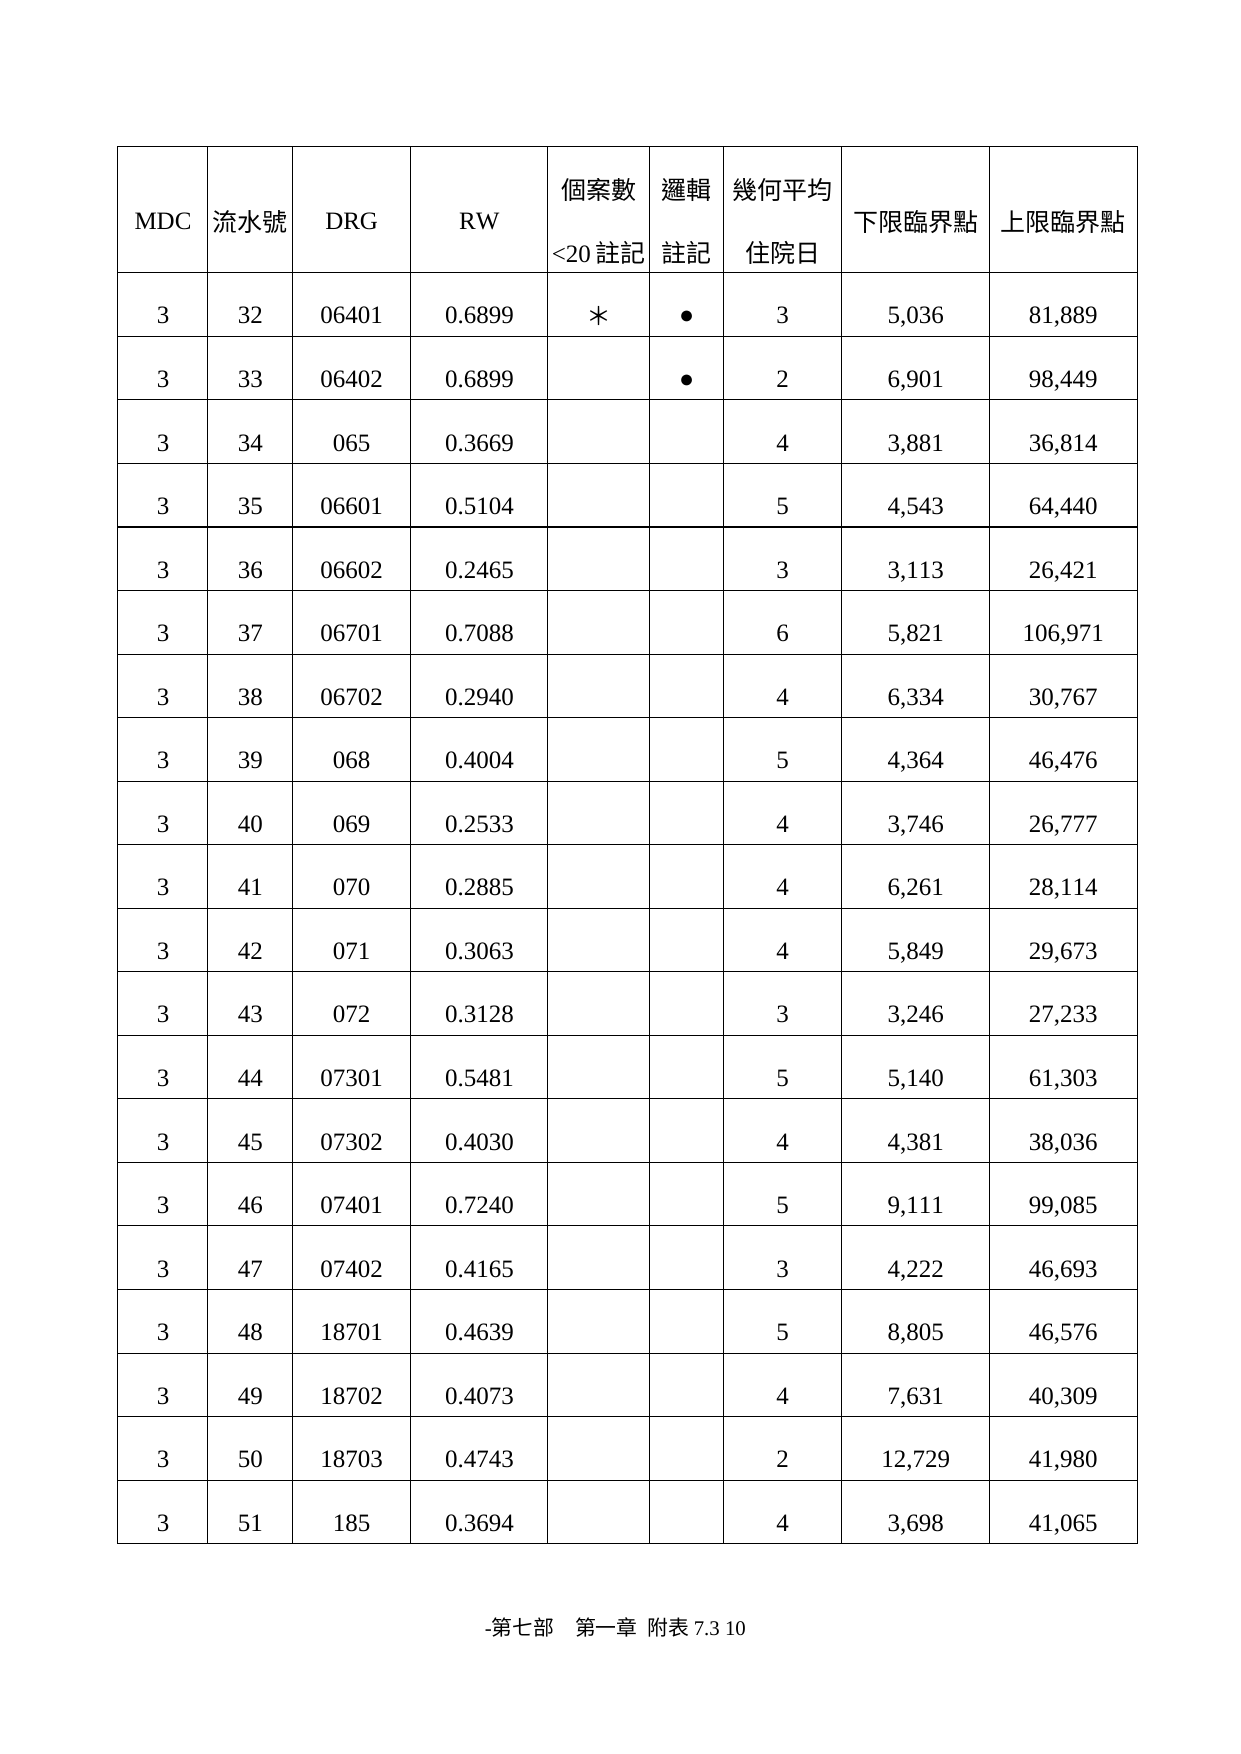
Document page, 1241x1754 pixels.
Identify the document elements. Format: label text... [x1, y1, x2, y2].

table_header 下限臨界點 [842, 147, 989, 272]
table_cell 0.3694 [411, 1481, 547, 1543]
table_header DRG [293, 147, 410, 272]
table_cell 0.5104 [411, 464, 547, 526]
table_cell 50 [208, 1417, 292, 1479]
table_cell [650, 718, 723, 781]
table_cell 070 [293, 845, 410, 908]
table_cell [548, 1099, 649, 1162]
table_cell 38,036 [990, 1099, 1137, 1162]
table_cell 47 [208, 1226, 292, 1289]
table_cell 6,261 [842, 845, 989, 908]
table_cell 3 [118, 1163, 207, 1225]
table_cell [650, 972, 723, 1035]
table_cell 4 [724, 655, 841, 717]
table_cell [650, 1099, 723, 1162]
table_cell 3 [118, 1354, 207, 1416]
table_header RW [411, 147, 547, 272]
table_cell [650, 1481, 723, 1543]
table_cell 35 [208, 464, 292, 526]
table_cell 3,246 [842, 972, 989, 1035]
table_cell 3 [118, 1099, 207, 1162]
table_cell 0.2533 [411, 782, 547, 844]
table_cell 071 [293, 909, 410, 971]
table_cell 32 [208, 273, 292, 336]
table_cell [548, 972, 649, 1035]
table_header 個案數<20註記 [548, 147, 649, 272]
table_cell 3 [118, 464, 207, 526]
table_cell 3 [724, 273, 841, 336]
table_cell 64,440 [990, 464, 1137, 526]
table_cell 0.2885 [411, 845, 547, 908]
table_cell [650, 528, 723, 590]
table_cell 3 [724, 972, 841, 1035]
table_cell 6,334 [842, 655, 989, 717]
table_cell 5 [724, 1290, 841, 1352]
table_cell [650, 655, 723, 717]
table_cell [548, 782, 649, 844]
table_cell 39 [208, 718, 292, 781]
table_cell 4 [724, 400, 841, 463]
table_cell 2 [724, 337, 841, 399]
table_cell 07401 [293, 1163, 410, 1225]
table_cell 6,901 [842, 337, 989, 399]
table_cell 069 [293, 782, 410, 844]
table_cell 5 [724, 464, 841, 526]
table_cell 43 [208, 972, 292, 1035]
table_cell ● [650, 337, 723, 399]
table_cell 072 [293, 972, 410, 1035]
table_cell 37 [208, 591, 292, 653]
table_cell 0.2465 [411, 528, 547, 590]
table_cell 0.3063 [411, 909, 547, 971]
table_cell 3 [118, 1481, 207, 1543]
table_cell [650, 1417, 723, 1479]
table_cell 06601 [293, 464, 410, 526]
table_header MDC [118, 147, 207, 272]
table_cell 4 [724, 1481, 841, 1543]
table_cell 61,303 [990, 1036, 1137, 1098]
table_cell 4,222 [842, 1226, 989, 1289]
table_cell 0.7240 [411, 1163, 547, 1225]
table_cell 26,421 [990, 528, 1137, 590]
table_cell [650, 909, 723, 971]
table_cell [548, 1036, 649, 1098]
table_cell 106,971 [990, 591, 1137, 653]
table_cell 4,364 [842, 718, 989, 781]
table_cell 98,449 [990, 337, 1137, 399]
table_cell [548, 718, 649, 781]
table_cell 0.6899 [411, 273, 547, 336]
table_cell 5,821 [842, 591, 989, 653]
table_cell 2 [724, 1417, 841, 1479]
table_cell 3 [118, 528, 207, 590]
table_cell 34 [208, 400, 292, 463]
table_cell 06702 [293, 655, 410, 717]
table_cell 42 [208, 909, 292, 971]
table_cell 26,777 [990, 782, 1137, 844]
table_cell [548, 845, 649, 908]
table_cell 06402 [293, 337, 410, 399]
table_cell 29,673 [990, 909, 1137, 971]
table_cell 0.4073 [411, 1354, 547, 1416]
table_cell [548, 1417, 649, 1479]
table_cell 3 [118, 1417, 207, 1479]
table_cell [650, 1036, 723, 1098]
table_cell [548, 464, 649, 526]
table_cell 3 [118, 909, 207, 971]
table_cell 3 [118, 845, 207, 908]
table_cell 0.4639 [411, 1290, 547, 1352]
table_cell 065 [293, 400, 410, 463]
table_cell 07301 [293, 1036, 410, 1098]
table_cell 6 [724, 591, 841, 653]
table_cell [650, 464, 723, 526]
table_cell 41,980 [990, 1417, 1137, 1479]
table_cell 28,114 [990, 845, 1137, 908]
table_cell 06602 [293, 528, 410, 590]
table_cell 45 [208, 1099, 292, 1162]
table_cell 0.6899 [411, 337, 547, 399]
table_cell 99,085 [990, 1163, 1137, 1225]
table_cell [548, 1354, 649, 1416]
table_cell 3 [118, 337, 207, 399]
table_cell 46,576 [990, 1290, 1137, 1352]
table_cell [548, 591, 649, 653]
table_header 邏輯 註記 [650, 147, 723, 272]
table_cell 49 [208, 1354, 292, 1416]
table_cell [548, 1163, 649, 1225]
table_cell 3,746 [842, 782, 989, 844]
table_cell 38 [208, 655, 292, 717]
table_cell [650, 400, 723, 463]
table_cell 4,543 [842, 464, 989, 526]
table_cell 0.4165 [411, 1226, 547, 1289]
table_cell ● [650, 273, 723, 336]
table_cell 06401 [293, 273, 410, 336]
table_cell 3 [724, 1226, 841, 1289]
table_header 流水號 [208, 147, 292, 272]
table_cell 068 [293, 718, 410, 781]
table_cell 07302 [293, 1099, 410, 1162]
table_cell 0.4004 [411, 718, 547, 781]
table_cell 27,233 [990, 972, 1137, 1035]
table_cell 07402 [293, 1226, 410, 1289]
table_cell [548, 528, 649, 590]
table_cell [548, 1226, 649, 1289]
table_cell 3,113 [842, 528, 989, 590]
table_cell 3 [118, 1290, 207, 1352]
table_cell 3 [724, 528, 841, 590]
table_cell 0.3669 [411, 400, 547, 463]
table_cell 7,631 [842, 1354, 989, 1416]
table_cell 40 [208, 782, 292, 844]
table_cell 0.5481 [411, 1036, 547, 1098]
table_cell [548, 1290, 649, 1352]
table_cell [650, 782, 723, 844]
table_cell 12,729 [842, 1417, 989, 1479]
table_cell 4 [724, 845, 841, 908]
table_cell [650, 591, 723, 653]
table_cell [548, 1481, 649, 1543]
table_cell 46,476 [990, 718, 1137, 781]
table_cell 5 [724, 1163, 841, 1225]
table_cell 185 [293, 1481, 410, 1543]
table_cell 18701 [293, 1290, 410, 1352]
table_cell 0.7088 [411, 591, 547, 653]
table_cell [650, 1290, 723, 1352]
table_cell [548, 400, 649, 463]
table_cell 4,381 [842, 1099, 989, 1162]
table_cell 3 [118, 1036, 207, 1098]
table_cell 3 [118, 972, 207, 1035]
table_cell [650, 1354, 723, 1416]
table_cell 3,698 [842, 1481, 989, 1543]
table_cell 4 [724, 782, 841, 844]
table_cell 3 [118, 591, 207, 653]
table_cell 3 [118, 718, 207, 781]
table_cell 3 [118, 400, 207, 463]
table_cell 8,805 [842, 1290, 989, 1352]
table_cell 4 [724, 909, 841, 971]
table_cell 51 [208, 1481, 292, 1543]
table_cell 33 [208, 337, 292, 399]
table_cell [650, 845, 723, 908]
table_cell 5,036 [842, 273, 989, 336]
table_cell 5 [724, 1036, 841, 1098]
table_header 上限臨界點 [990, 147, 1137, 272]
table_cell 48 [208, 1290, 292, 1352]
table_cell 44 [208, 1036, 292, 1098]
table_cell 41 [208, 845, 292, 908]
table_cell [548, 909, 649, 971]
table_cell 4 [724, 1099, 841, 1162]
table_cell 3,881 [842, 400, 989, 463]
table_cell 5 [724, 718, 841, 781]
table_cell 30,767 [990, 655, 1137, 717]
table_cell 06701 [293, 591, 410, 653]
table_cell 4 [724, 1354, 841, 1416]
table_cell 9,111 [842, 1163, 989, 1225]
table_cell 81,889 [990, 273, 1137, 336]
table_cell [548, 655, 649, 717]
table_cell [650, 1163, 723, 1225]
table_cell 46,693 [990, 1226, 1137, 1289]
table_cell 3 [118, 655, 207, 717]
table_cell 18703 [293, 1417, 410, 1479]
table_cell ＊ [548, 273, 649, 336]
table_cell 3 [118, 782, 207, 844]
table_cell 36 [208, 528, 292, 590]
table_cell 40,309 [990, 1354, 1137, 1416]
table_cell 3 [118, 273, 207, 336]
table_cell 0.3128 [411, 972, 547, 1035]
table_cell 18702 [293, 1354, 410, 1416]
table_cell 46 [208, 1163, 292, 1225]
table_cell [650, 1226, 723, 1289]
table_cell 5,140 [842, 1036, 989, 1098]
table_cell 0.2940 [411, 655, 547, 717]
table_header 幾何平均 住院日 [724, 147, 841, 272]
table_cell 36,814 [990, 400, 1137, 463]
table_cell 3 [118, 1226, 207, 1289]
table_cell 5,849 [842, 909, 989, 971]
table_cell 0.4743 [411, 1417, 547, 1479]
table_cell 0.4030 [411, 1099, 547, 1162]
table_cell 41,065 [990, 1481, 1137, 1543]
table_cell [548, 337, 649, 399]
